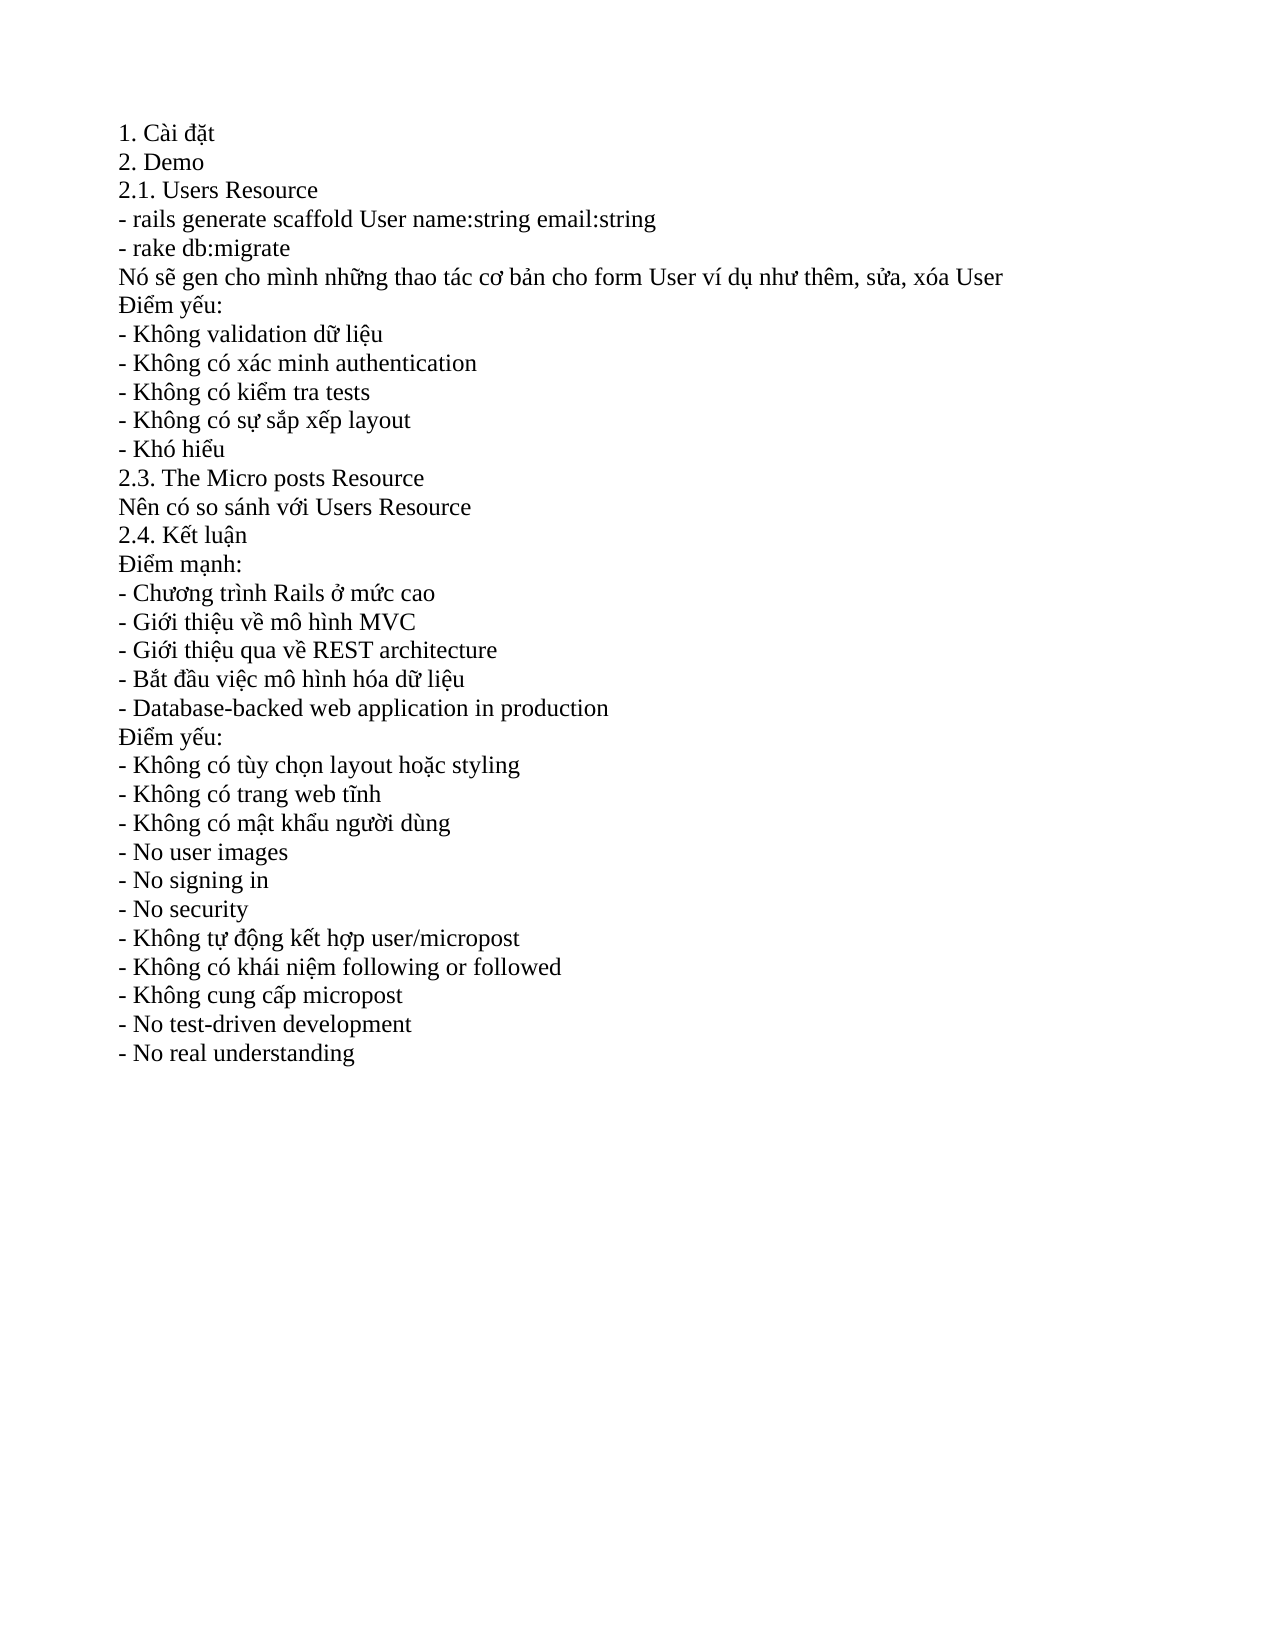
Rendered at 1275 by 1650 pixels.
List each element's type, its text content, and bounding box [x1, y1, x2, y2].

text 2.1. Users Resource [118, 176, 1157, 204]
text - No test-driven development [118, 1009, 1157, 1038]
text - Không có tùy chọn layout hoặc styling [118, 751, 1157, 779]
text - No real understanding [118, 1038, 1157, 1067]
text - Giới thiệu về mô hình MVC [118, 607, 1157, 636]
text 2.4. Kết luận [118, 521, 1157, 549]
text - Không validation dữ liệu [118, 319, 1157, 348]
text 2. Demo [118, 147, 1157, 176]
text Nên có so sánh với Users Resource [118, 492, 1157, 521]
text - Database-backed web application in production [118, 693, 1157, 722]
text - Không cung cấp micropost [118, 981, 1157, 1009]
text 2.3. The Micro posts Resource [118, 463, 1157, 492]
text Điểm yếu: [118, 291, 1157, 319]
text Nó sẽ gen cho mình những thao tác cơ bản cho form User ví dụ như thêm, sửa, xóa User [118, 262, 1157, 291]
text - Không có xác minh authentication [118, 348, 1157, 377]
text - Không tự động kết hợp user/micropost [118, 923, 1157, 952]
text - rake db:migrate [118, 233, 1157, 262]
text - Không có mật khẩu người dùng [118, 808, 1157, 837]
text - Không có kiểm tra tests [118, 377, 1157, 406]
text - Không có trang web tĩnh [118, 779, 1157, 808]
text 1. Cài đặt [118, 118, 1157, 147]
text - Không có khái niệm following or followed [118, 952, 1157, 981]
text - Khó hiểu [118, 434, 1157, 463]
text - Không có sự sắp xếp layout [118, 406, 1157, 434]
text - No user images [118, 837, 1157, 866]
text - Giới thiệu qua về REST architecture [118, 636, 1157, 664]
text - No security [118, 894, 1157, 923]
text - No signing in [118, 866, 1157, 894]
text Điểm yếu: [118, 722, 1157, 751]
text Điểm mạnh: [118, 549, 1157, 578]
text - Chương trình Rails ở mức cao [118, 578, 1157, 607]
text - Bắt đầu việc mô hình hóa dữ liệu [118, 664, 1157, 693]
text - rails generate scaffold User name:string email:string [118, 204, 1157, 233]
